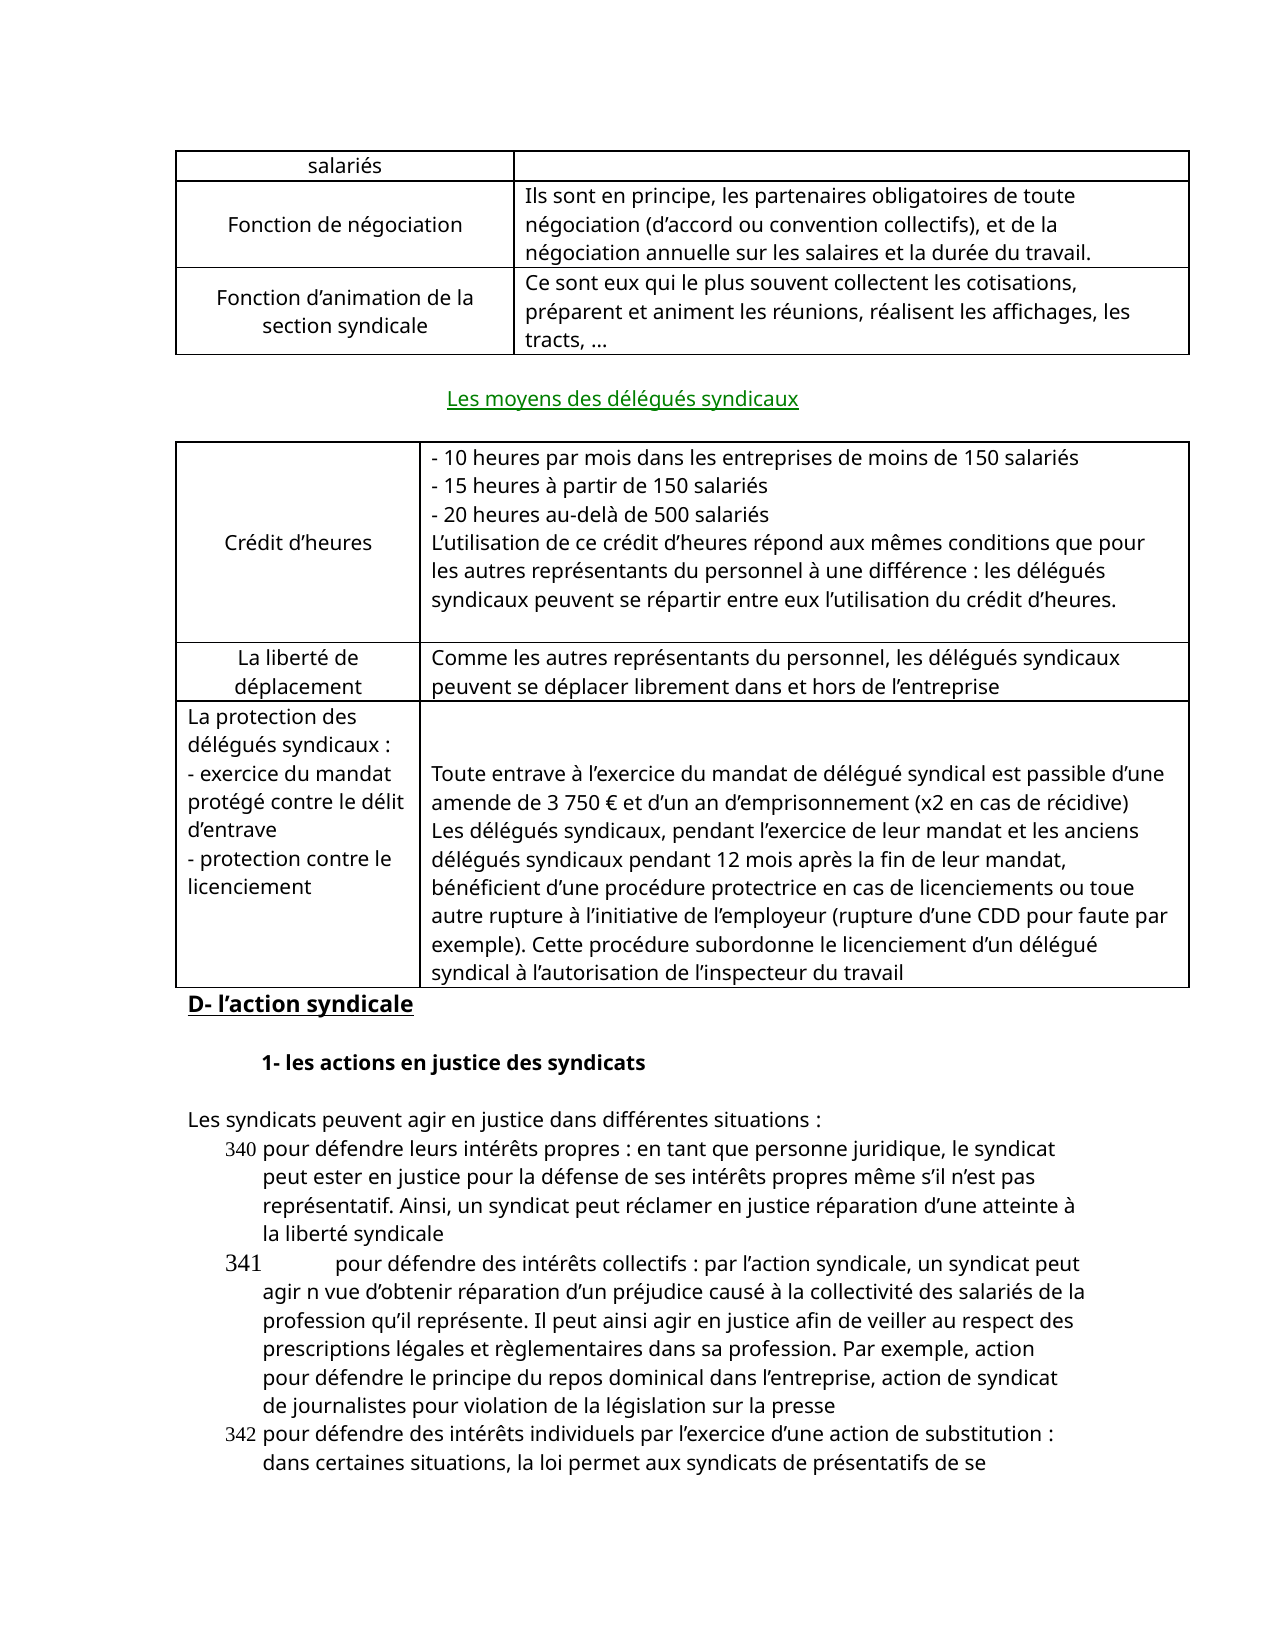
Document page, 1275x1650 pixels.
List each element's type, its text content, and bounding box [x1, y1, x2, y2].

list pour défendre des intérêts collectifs : par l’action syndicale, un syndicat peut agir n vue d’obtenir réparation d’un préjudice causé à la collectivité des salariés de la profession qu’il représente. Il peut ainsi agir en justice afin de veiller au respect des prescriptions légales et règlementaires dans sa profession. Par exemple, action pour défendre le principe du repos dominical dans l’entreprise, action de syndicat de journalistes pour violation de la législation sur la presse [225, 1248, 1087, 1419]
table_header - 10 heures par mois dans les entreprises de moins de 150 salariés - 15 heures à partir de 150 salariés - 20 heures au-delà de 500 salariés L’utilisation de ce crédit d’heures répond aux mêmes conditions que pour les autres représentants du personnel à une différence : les délégués syndicaux peuvent se répartir entre eux l’utilisation du crédit d’heures. [421, 443, 1188, 642]
table_cell La protection des délégués syndicaux : - exercice du mandat protégé contre le délit d’entrave - protection contre le licenciement [177, 702, 419, 987]
table_header Crédit d’heures [177, 443, 419, 642]
list pour défendre leurs intérêts propres : en tant que personne juridique, le syndicat peut ester en justice pour la défense de ses intérêts propres même s’il n’est pas représentatif. Ainsi, un syndicat peut réclamer en justice réparation d’une atteinte à la liberté syndicale [225, 1134, 1087, 1248]
text Les moyens des délégués syndicaux [447, 384, 1087, 412]
table_cell Fonction d’animation de la section syndicale [177, 268, 513, 354]
table_cell Comme les autres représentants du personnel, les délégués syndicaux peuvent se déplacer librement dans et hors de l’entreprise [421, 643, 1188, 700]
table_cell Ils sont en principe, les partenaires obligatoires de toute négociation (d’accord ou convention collectifs), et de la négociation annuelle sur les salaires et la durée du travail. [515, 182, 1188, 267]
table_cell Toute entrave à l’exercice du mandat de délégué syndical est passible d’une amende de 3 750 € et d’un an d’emprisonnement (x2 en cas de récidive) Les délégués syndicaux, pendant l’exercice de leur mandat et les anciens délégués syndicaux pendant 12 mois après la fin de leur mandat, bénéficient d’une procédure protectrice en cas de licenciements ou toue autre rupture à l’initiative de l’employeur (rupture d’une CDD pour faute par exemple). Cette procédure subordonne le licenciement d’un délégué syndical à l’autorisation de l’inspecteur du travail [421, 702, 1188, 987]
table_cell Ce sont eux qui le plus souvent collectent les cotisations, préparent et animent les réunions, réalisent les affichages, les tracts, … [515, 268, 1188, 354]
list pour défendre des intérêts individuels par l’exercice d’une action de substitution : dans certaines situations, la loi permet aux syndicats de présentatifs de se [225, 1419, 1087, 1476]
text 1- les actions en justice des syndicats [187, 1048, 1087, 1077]
table_cell La liberté de déplacement [177, 643, 419, 700]
table_header [515, 152, 1188, 180]
text Les syndicats peuvent agir en justice dans différentes situations : [187, 1106, 1087, 1134]
text D- l’action syndicale [187, 988, 1087, 1020]
table_header salariés [177, 152, 513, 180]
table_cell Fonction de négociation [177, 182, 513, 267]
